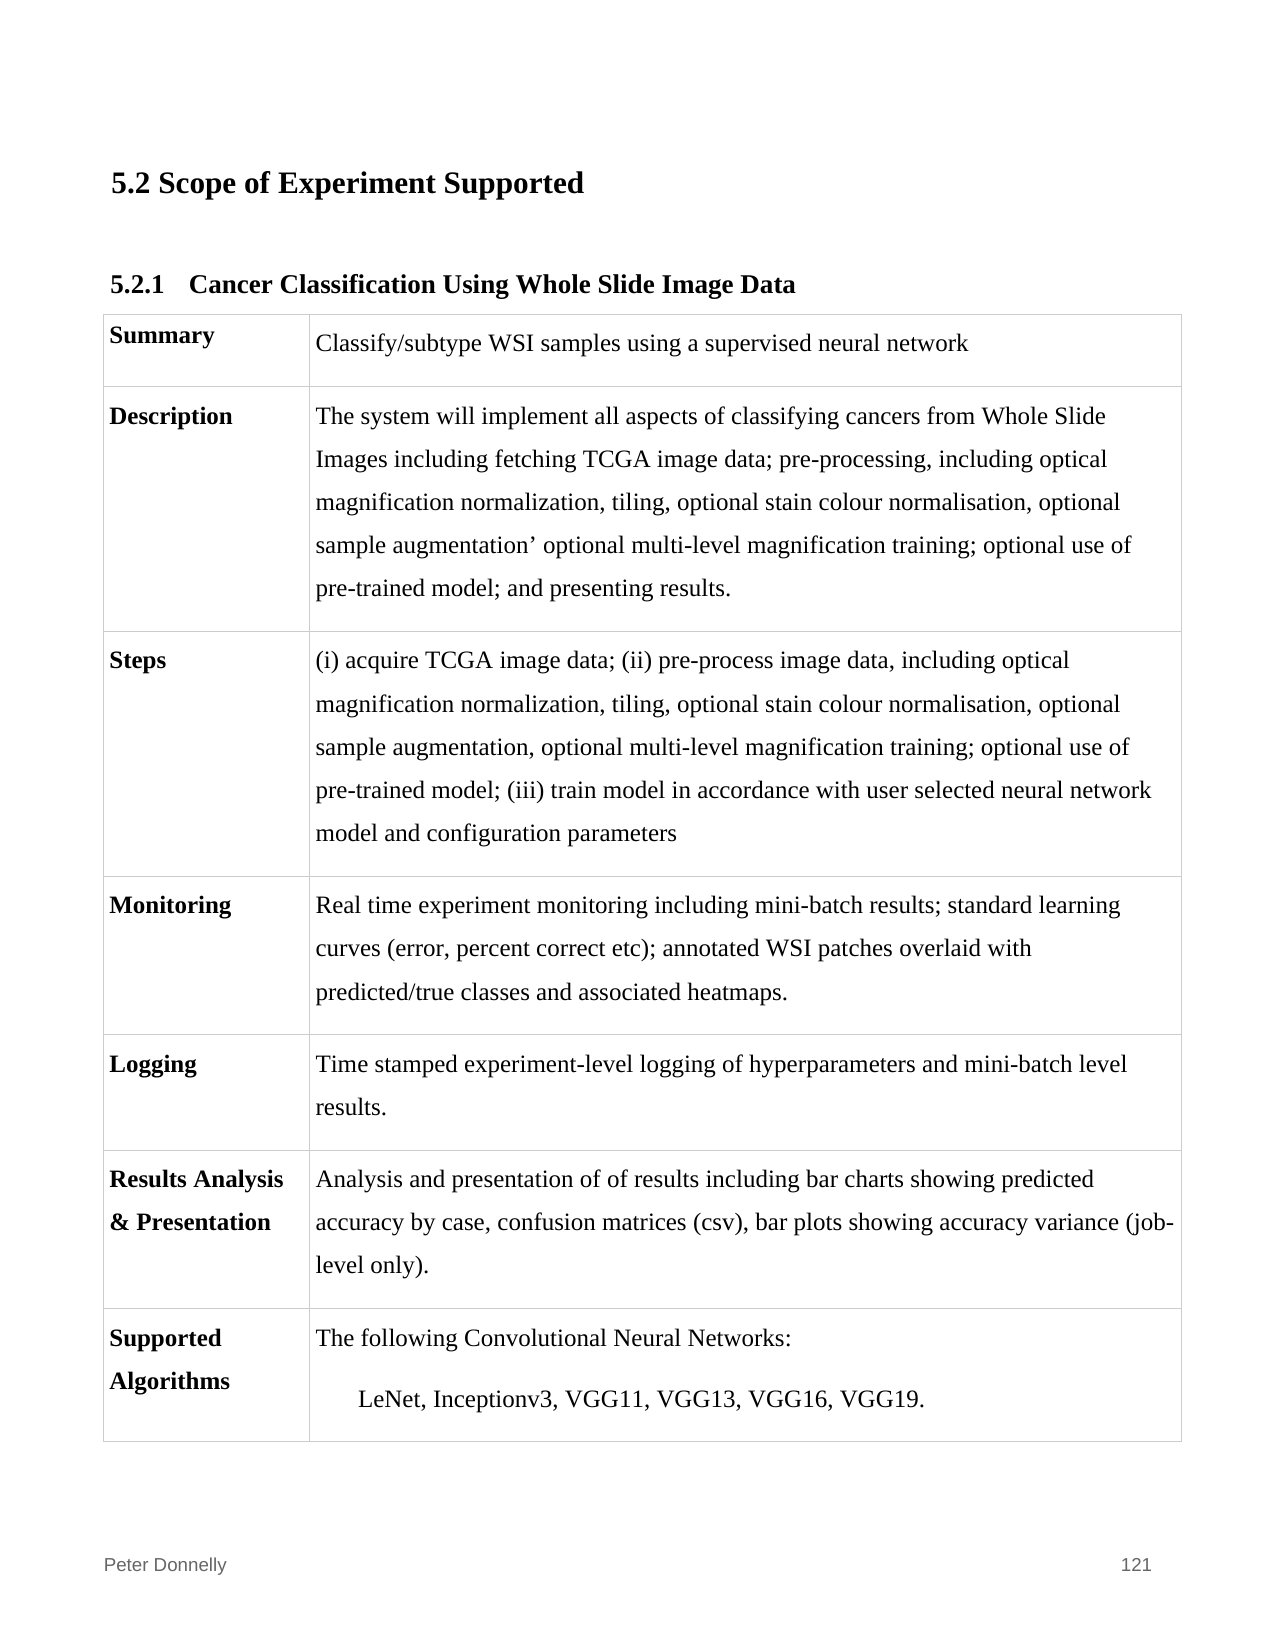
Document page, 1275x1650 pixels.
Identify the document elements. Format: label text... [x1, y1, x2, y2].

table_cell Time stamped experiment-level logging of hyperparameters and mini-batch level results. [310, 1035, 1181, 1150]
table_cell The system will implement all aspects of classifying cancers from Whole Slide Images including fetching TCGA image data; pre-processing, including optical magnification normalization, tiling, optional stain colour normalisation, optional sample augmentation’ optional multi-level magnification training; optional use of pre-trained model; and presenting results. [310, 387, 1181, 631]
subtitle Scope of Experiment Supported [103, 164, 1181, 200]
table_cell Supported Algorithms [104, 1309, 309, 1441]
table_cell (i) acquire TCGA image data; (ii) pre-process image data, including optical magnification normalization, tiling, optional stain colour normalisation, optional sample augmentation, optional multi-level magnification training; optional use of pre-trained model; (iii) train model in accordance with user selected neural network model and configuration parameters [310, 632, 1181, 876]
table_cell Results Analysis & Presentation [104, 1151, 309, 1308]
table_cell Logging [104, 1035, 309, 1150]
table_cell Description [104, 387, 309, 631]
table_cell Monitoring [104, 877, 309, 1034]
table_header Classify/subtype WSI samples using a supervised neural network [310, 315, 1181, 386]
table_cell Steps [104, 632, 309, 876]
table_header Summary [104, 315, 309, 386]
table_cell Real time experiment monitoring including mini-batch results; standard learning curves (error, percent correct etc); annotated WSI patches overlaid with predicted/true classes and associated heatmaps. [310, 877, 1181, 1034]
table_cell The following Convolutional Neural Networks: LeNet, Inceptionv3, VGG11, VGG13, VGG16, VGG19. [310, 1309, 1181, 1441]
subtitle Cancer Classification Using Whole Slide Image Data [103, 268, 1181, 299]
table_cell Analysis and presentation of of results including bar charts showing predicted accuracy by case, confusion matrices (csv), bar plots showing accuracy variance (job-level only). [310, 1151, 1181, 1308]
